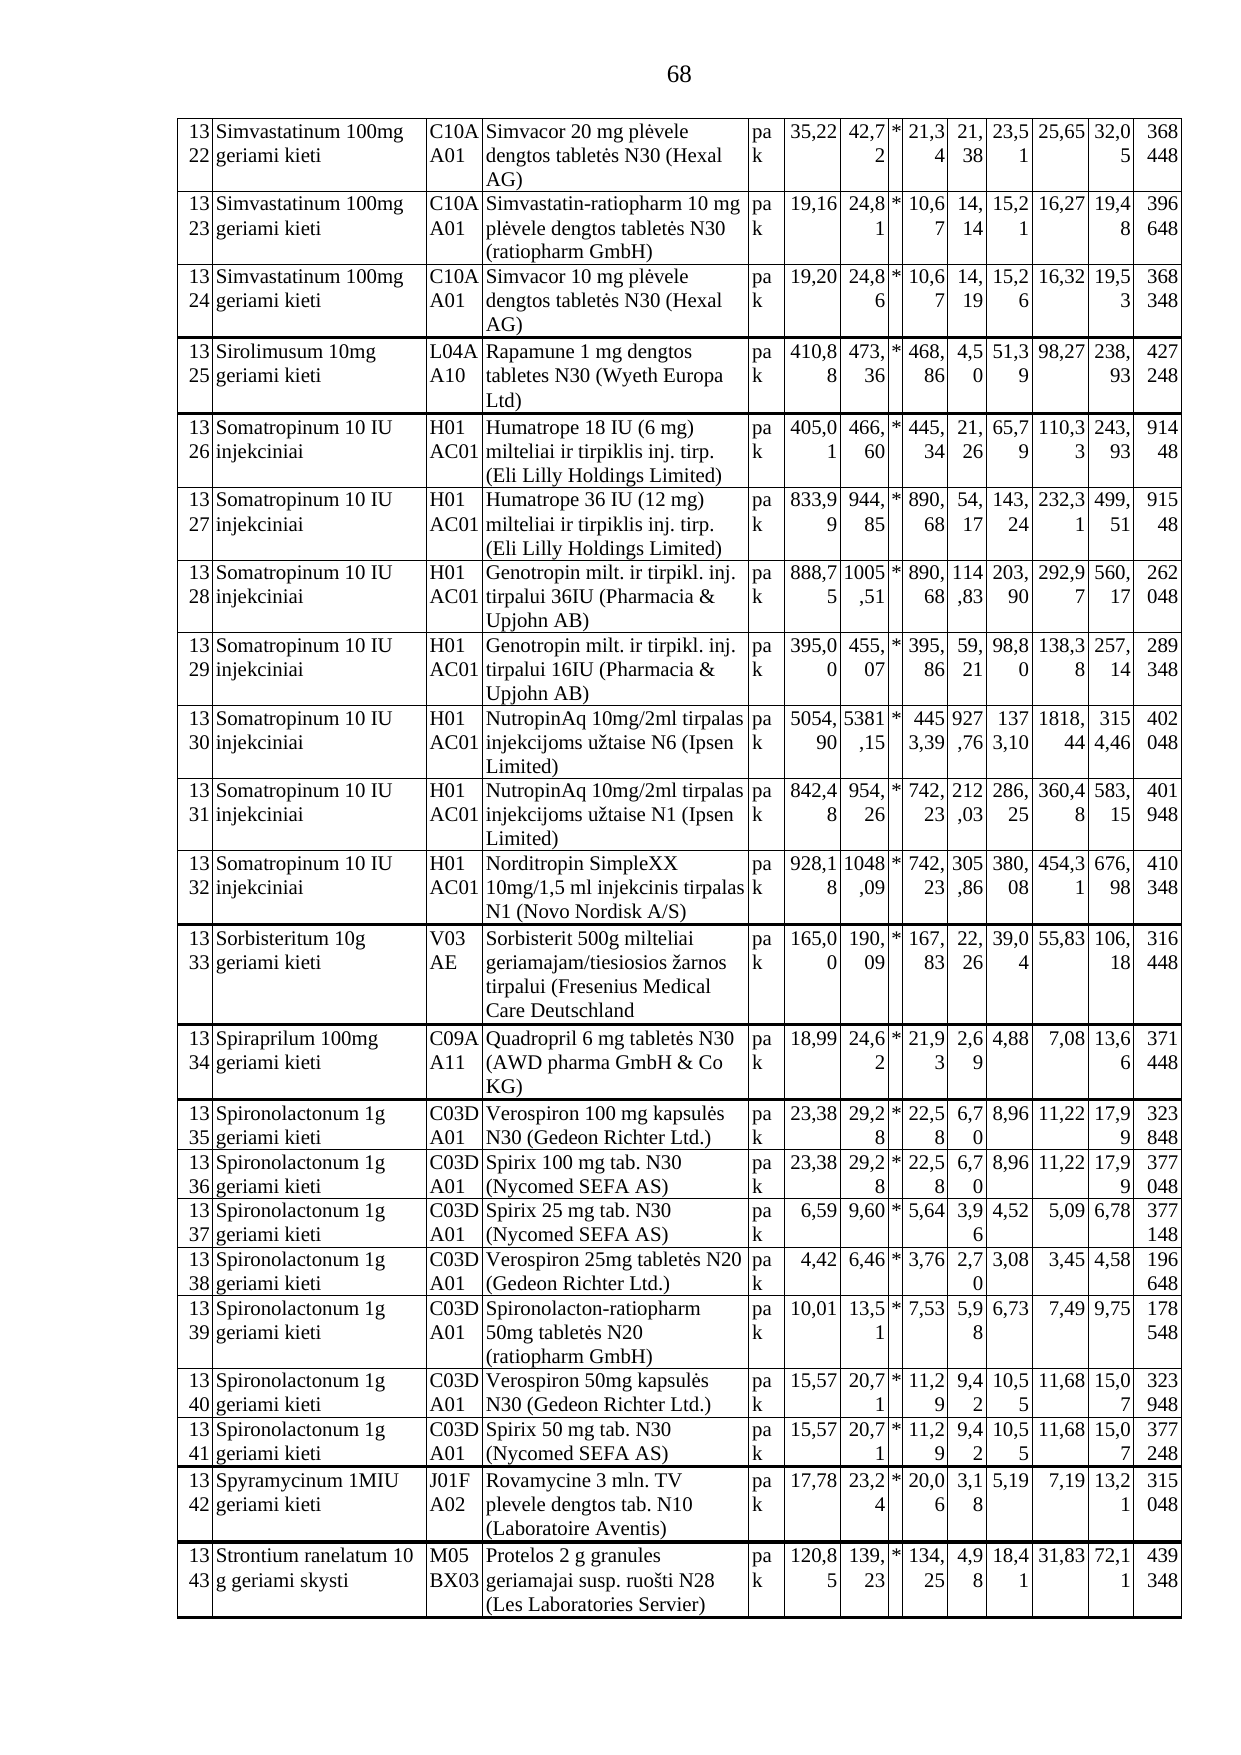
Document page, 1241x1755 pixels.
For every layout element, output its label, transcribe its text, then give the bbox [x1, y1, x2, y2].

table_cell pak [749, 1026, 784, 1098]
table_cell 11,22 [1033, 1101, 1088, 1149]
table_cell 15,26 [987, 265, 1032, 336]
table_cell 402048 [1134, 706, 1181, 778]
table_cell 7,49 [1033, 1296, 1088, 1368]
table_cell M05BX03 [427, 1544, 482, 1616]
table_cell 32,05 [1089, 119, 1133, 191]
table_cell pak [749, 1544, 784, 1616]
table_cell 4,42 [785, 1248, 840, 1295]
table_cell * [889, 633, 902, 705]
table_cell 120,85 [785, 1544, 840, 1616]
table_cell pak [749, 561, 784, 632]
table_cell 410348 [1134, 851, 1181, 923]
table_cell 1322 [178, 119, 212, 191]
table_cell * [889, 1199, 902, 1246]
table_cell 1336 [178, 1150, 212, 1198]
table_cell 51,39 [987, 339, 1032, 412]
table_cell 928,18 [785, 851, 840, 923]
table_cell 401948 [1134, 779, 1181, 850]
table_cell 25,65 [1033, 119, 1088, 191]
table_cell 10,67 [903, 192, 947, 263]
table_cell 1333 [178, 926, 212, 1022]
table_cell 377048 [1134, 1150, 1181, 1198]
table_cell Somatropinum 10 IU injekciniai [213, 779, 426, 850]
table_cell 315048 [1134, 1468, 1181, 1540]
table_cell 8,96 [987, 1150, 1032, 1198]
table_cell 842,48 [785, 779, 840, 850]
table_cell * [889, 779, 902, 850]
table_cell 262048 [1134, 561, 1181, 632]
table_cell 20,71 [841, 1369, 888, 1416]
table_cell 190,09 [841, 926, 888, 1022]
table_cell pak [749, 415, 784, 487]
table_cell 65,79 [987, 415, 1032, 487]
table_cell 17,99 [1089, 1101, 1133, 1149]
table_cell 289348 [1134, 633, 1181, 705]
table_cell 439348 [1134, 1544, 1181, 1616]
table_cell 560,17 [1089, 561, 1133, 632]
table_cell 19,16 [785, 192, 840, 263]
table_cell 1334 [178, 1026, 212, 1098]
table_cell pak [749, 1296, 784, 1368]
table_cell Sirolimusum 10mg geriami kieti [213, 339, 426, 412]
table_cell 454,31 [1033, 851, 1088, 923]
table_cell 890,68 [903, 488, 947, 559]
table_cell 23,51 [987, 119, 1032, 191]
table_cell 833,99 [785, 488, 840, 559]
table_cell Verospiron 25mg tabletės N20 (Gedeon Richter Ltd.) [483, 1248, 748, 1295]
table_cell 368448 [1134, 119, 1181, 191]
table_cell 9,60 [841, 1199, 888, 1246]
table_cell 16,27 [1033, 192, 1088, 263]
table_cell 243,93 [1089, 415, 1133, 487]
table_cell * [889, 706, 902, 778]
table_cell 3,18 [948, 1468, 986, 1540]
table_cell 473,36 [841, 339, 888, 412]
table_cell 1339 [178, 1296, 212, 1368]
table_cell 1005,51 [841, 561, 888, 632]
table_cell 17,78 [785, 1468, 840, 1540]
table_cell Simvastatin-ratiopharm 10 mg plėvele dengtos tabletės N30 (ratiopharm GmbH) [483, 192, 748, 263]
table_cell 427248 [1134, 339, 1181, 412]
table_cell * [889, 926, 902, 1022]
table_cell 165,00 [785, 926, 840, 1022]
table_cell 21,34 [903, 119, 947, 191]
table_cell C10AA01 [427, 265, 482, 336]
table_cell H01AC01 [427, 415, 482, 487]
table_cell NutropinAq 10mg/2ml tirpalas injekcijoms užtaise N6 (Ipsen Limited) [483, 706, 748, 778]
table_cell Spironolactonum 1g geriami kieti [213, 1150, 426, 1198]
table_cell Sorbisteritum 10g geriami kieti [213, 926, 426, 1022]
table_cell 22,58 [903, 1150, 947, 1198]
table_cell V03AE [427, 926, 482, 1022]
table_cell 1343 [178, 1544, 212, 1616]
table_cell pak [749, 1468, 784, 1540]
table_cell 13,51 [841, 1296, 888, 1368]
table_cell 139,23 [841, 1544, 888, 1616]
table_cell H01AC01 [427, 488, 482, 559]
table_cell H01AC01 [427, 706, 482, 778]
table_cell 1332 [178, 851, 212, 923]
table_cell * [889, 488, 902, 559]
table_cell 13,21 [1089, 1468, 1133, 1540]
table_cell pak [749, 1248, 784, 1295]
table_cell 305,86 [948, 851, 986, 923]
table_cell 5,09 [1033, 1199, 1088, 1246]
table_cell Strontium ranelatum 10 g geriami skysti [213, 1544, 426, 1616]
table_cell NutropinAq 10mg/2ml tirpalas injekcijoms užtaise N1 (Ipsen Limited) [483, 779, 748, 850]
table_cell Protelos 2 g granules geriamajai susp. ruošti N28 (Les Laboratories Servier) [483, 1544, 748, 1616]
table_cell 1326 [178, 415, 212, 487]
table_cell 5054,90 [785, 706, 840, 778]
table_cell 98,80 [987, 633, 1032, 705]
table_cell 35,22 [785, 119, 840, 191]
table_cell * [889, 265, 902, 336]
table_cell Somatropinum 10 IU injekciniai [213, 488, 426, 559]
table_cell * [889, 1544, 902, 1616]
table_cell 1325 [178, 339, 212, 412]
table_cell Simvacor 10 mg plėvele dengtos tabletės N30 (Hexal AG) [483, 265, 748, 336]
table_cell 4,50 [948, 339, 986, 412]
table_cell 257,14 [1089, 633, 1133, 705]
table_cell 11,29 [903, 1369, 947, 1416]
table_cell 7,08 [1033, 1026, 1088, 1098]
table_cell 2,69 [948, 1026, 986, 1098]
table_cell Simvastatinum 100mg geriami kieti [213, 192, 426, 263]
table_cell pak [749, 1418, 784, 1465]
table_cell 396648 [1134, 192, 1181, 263]
table_cell * [889, 1468, 902, 1540]
table_cell 395,86 [903, 633, 947, 705]
table_cell Genotropin milt. ir tirpikl. inj. tirpalui 16IU (Pharmacia & Upjohn AB) [483, 633, 748, 705]
table_cell Spirix 25 mg tab. N30 (Nycomed SEFA AS) [483, 1199, 748, 1246]
table_cell 29,28 [841, 1150, 888, 1198]
table_cell pak [749, 265, 784, 336]
table_cell 1330 [178, 706, 212, 778]
table_cell 1331 [178, 779, 212, 850]
table_cell 24,62 [841, 1026, 888, 1098]
table_cell pak [749, 1150, 784, 1198]
table_cell Spironolactonum 1g geriami kieti [213, 1369, 426, 1416]
table_cell Spirix 100 mg tab. N30 (Nycomed SEFA AS) [483, 1150, 748, 1198]
table_cell 24,81 [841, 192, 888, 263]
table_cell 323948 [1134, 1369, 1181, 1416]
table_cell 21,93 [903, 1026, 947, 1098]
table_cell 944,85 [841, 488, 888, 559]
table_cell 9,75 [1089, 1296, 1133, 1368]
table_cell 2,70 [948, 1248, 986, 1295]
table_cell 455,07 [841, 633, 888, 705]
table_cell 3,08 [987, 1248, 1032, 1295]
table_cell Spironolactonum 1g geriami kieti [213, 1296, 426, 1368]
table_cell pak [749, 1369, 784, 1416]
table_cell 7,53 [903, 1296, 947, 1368]
table_cell 91548 [1134, 488, 1181, 559]
table_cell 20,71 [841, 1418, 888, 1465]
table_cell * [889, 1296, 902, 1368]
table_cell pak [749, 119, 784, 191]
table_cell Spironolactonum 1g geriami kieti [213, 1418, 426, 1465]
table_cell 238,93 [1089, 339, 1133, 412]
table_cell 11,29 [903, 1418, 947, 1465]
table_cell 4,52 [987, 1199, 1032, 1246]
table_cell * [889, 1248, 902, 1295]
table_cell 888,75 [785, 561, 840, 632]
table_cell Rovamycine 3 mln. TV plevele dengtos tab. N10 (Laboratoire Aventis) [483, 1468, 748, 1540]
table_cell 927,76 [948, 706, 986, 778]
table_cell 178548 [1134, 1296, 1181, 1368]
table_cell 203,90 [987, 561, 1032, 632]
table_cell Verospiron 50mg kapsulės N30 (Gedeon Richter Ltd.) [483, 1369, 748, 1416]
table_cell 742,23 [903, 779, 947, 850]
table_cell 6,78 [1089, 1199, 1133, 1246]
table_cell J01FA02 [427, 1468, 482, 1540]
table_cell 91448 [1134, 415, 1181, 487]
table_cell 4,98 [948, 1544, 986, 1616]
table_cell * [889, 1026, 902, 1098]
table_cell Rapamune 1 mg dengtos tabletes N30 (Wyeth Europa Ltd) [483, 339, 748, 412]
table_cell 1373,10 [987, 706, 1032, 778]
table_cell 23,38 [785, 1150, 840, 1198]
table_cell 4453,39 [903, 706, 947, 778]
table_cell Verospiron 100 mg kapsulės N30 (Gedeon Richter Ltd.) [483, 1101, 748, 1149]
table_cell pak [749, 339, 784, 412]
table_cell 196648 [1134, 1248, 1181, 1295]
table_cell 19,48 [1089, 192, 1133, 263]
table_cell 72,11 [1089, 1544, 1133, 1616]
table_cell Humatrope 36 IU (12 mg) milteliai ir tirpiklis inj. tirp. (Eli Lilly Holdings Limited) [483, 488, 748, 559]
table_cell 4,58 [1089, 1248, 1133, 1295]
table_cell 98,27 [1033, 339, 1088, 412]
table_cell 14,19 [948, 265, 986, 336]
table_cell pak [749, 633, 784, 705]
table_cell 1337 [178, 1199, 212, 1246]
table_cell C03DA01 [427, 1296, 482, 1368]
table_cell 445,34 [903, 415, 947, 487]
table_cell 1335 [178, 1101, 212, 1149]
table_cell 13,66 [1089, 1026, 1133, 1098]
table_cell pak [749, 488, 784, 559]
table_cell 316448 [1134, 926, 1181, 1022]
table_cell 7,19 [1033, 1468, 1088, 1540]
table_cell 19,20 [785, 265, 840, 336]
table_cell H01AC01 [427, 779, 482, 850]
table_cell 59,21 [948, 633, 986, 705]
table_cell 292,97 [1033, 561, 1088, 632]
table_cell 583,15 [1089, 779, 1133, 850]
table_cell 466,60 [841, 415, 888, 487]
table_cell 114,83 [948, 561, 986, 632]
table_cell 17,99 [1089, 1150, 1133, 1198]
table_cell 499,51 [1089, 488, 1133, 559]
table_cell 212,03 [948, 779, 986, 850]
table_cell 10,55 [987, 1369, 1032, 1416]
table_cell Sorbisterit 500g milteliai geriamajam/tiesiosios žarnos tirpalui (Fresenius Medical Care Deutschland [483, 926, 748, 1022]
table_cell 371448 [1134, 1026, 1181, 1098]
table_cell 15,57 [785, 1369, 840, 1416]
table_cell 405,01 [785, 415, 840, 487]
table_cell C03DA01 [427, 1150, 482, 1198]
table_cell 31,83 [1033, 1544, 1088, 1616]
table_cell Somatropinum 10 IU injekciniai [213, 706, 426, 778]
table_cell 3,96 [948, 1199, 986, 1246]
table_cell * [889, 851, 902, 923]
table_cell H01AC01 [427, 561, 482, 632]
table_cell Spironolactonum 1g geriami kieti [213, 1101, 426, 1149]
table_cell Spironolactonum 1g geriami kieti [213, 1248, 426, 1295]
table_cell Quadropril 6 mg tabletės N30 (AWD pharma GmbH & Co KG) [483, 1026, 748, 1098]
table_cell * [889, 339, 902, 412]
table_cell 9,42 [948, 1369, 986, 1416]
table_cell 380,08 [987, 851, 1032, 923]
table_cell 19,53 [1089, 265, 1133, 336]
table_cell 106,18 [1089, 926, 1133, 1022]
table_cell 1048,09 [841, 851, 888, 923]
table_cell 16,32 [1033, 265, 1088, 336]
table_cell 21,38 [948, 119, 986, 191]
table_cell Norditropin SimpleXX 10mg/1,5 ml injekcinis tirpalas N1 (Novo Nordisk A/S) [483, 851, 748, 923]
table_cell Simvastatinum 100mg geriami kieti [213, 265, 426, 336]
table_cell 6,73 [987, 1296, 1032, 1368]
table_cell 10,55 [987, 1418, 1032, 1465]
table_cell 368348 [1134, 265, 1181, 336]
table_cell C03DA01 [427, 1248, 482, 1295]
table_cell C03DA01 [427, 1101, 482, 1149]
table_cell C03DA01 [427, 1369, 482, 1416]
table_cell Spirix 50 mg tab. N30 (Nycomed SEFA AS) [483, 1418, 748, 1465]
table_cell 5,19 [987, 1468, 1032, 1540]
table_cell 15,07 [1089, 1418, 1133, 1465]
table_cell 232,31 [1033, 488, 1088, 559]
table_cell 18,41 [987, 1544, 1032, 1616]
table_cell 3,45 [1033, 1248, 1088, 1295]
table_cell 1329 [178, 633, 212, 705]
table_cell C10AA01 [427, 119, 482, 191]
table_cell 360,48 [1033, 779, 1088, 850]
table_cell pak [749, 1101, 784, 1149]
table_cell 9,42 [948, 1418, 986, 1465]
table_cell C09AA11 [427, 1026, 482, 1098]
table_cell 468,86 [903, 339, 947, 412]
table_cell 890,68 [903, 561, 947, 632]
table_cell * [889, 1101, 902, 1149]
table_cell 6,70 [948, 1150, 986, 1198]
table_cell 323848 [1134, 1101, 1181, 1149]
table_cell C03DA01 [427, 1199, 482, 1246]
table_cell Simvastatinum 100mg geriami kieti [213, 119, 426, 191]
table_cell 742,23 [903, 851, 947, 923]
table_cell 55,83 [1033, 926, 1088, 1022]
table_cell 22,58 [903, 1101, 947, 1149]
table_cell C10AA01 [427, 192, 482, 263]
table_cell 1340 [178, 1369, 212, 1416]
table_cell 39,04 [987, 926, 1032, 1022]
table_cell 15,21 [987, 192, 1032, 263]
table_cell * [889, 561, 902, 632]
table_cell 167,83 [903, 926, 947, 1022]
table_cell Somatropinum 10 IU injekciniai [213, 851, 426, 923]
table_cell 8,96 [987, 1101, 1032, 1149]
table_cell 18,99 [785, 1026, 840, 1098]
table_cell 1328 [178, 561, 212, 632]
table_cell 3,76 [903, 1248, 947, 1295]
table_cell * [889, 1369, 902, 1416]
table_cell pak [749, 1199, 784, 1246]
table_cell 134,25 [903, 1544, 947, 1616]
table_cell H01AC01 [427, 851, 482, 923]
table_cell 110,33 [1033, 415, 1088, 487]
table_cell Spironolactonum 1g geriami kieti [213, 1199, 426, 1246]
table_cell 3154,46 [1089, 706, 1133, 778]
table_cell 6,46 [841, 1248, 888, 1295]
table_cell 1327 [178, 488, 212, 559]
table_cell 24,86 [841, 265, 888, 336]
table_cell 395,00 [785, 633, 840, 705]
table_cell 21,26 [948, 415, 986, 487]
table_cell pak [749, 851, 784, 923]
table_cell 1818,44 [1033, 706, 1088, 778]
table_cell 138,38 [1033, 633, 1088, 705]
table_cell * [889, 1150, 902, 1198]
table_cell 1324 [178, 265, 212, 336]
table_cell 286,25 [987, 779, 1032, 850]
table_cell * [889, 415, 902, 487]
table_cell L04AA10 [427, 339, 482, 412]
table_cell 954,26 [841, 779, 888, 850]
table_cell 377148 [1134, 1199, 1181, 1246]
table_cell 23,24 [841, 1468, 888, 1540]
table_cell 410,88 [785, 339, 840, 412]
table_cell Simvacor 20 mg plėvele dengtos tabletės N30 (Hexal AG) [483, 119, 748, 191]
table_cell 11,68 [1033, 1418, 1088, 1465]
table_cell 22,26 [948, 926, 986, 1022]
table_cell 20,06 [903, 1468, 947, 1540]
table_cell pak [749, 706, 784, 778]
table_cell 5381,15 [841, 706, 888, 778]
table_cell pak [749, 192, 784, 263]
table_cell 1341 [178, 1418, 212, 1465]
table_cell 676,98 [1089, 851, 1133, 923]
table_cell 15,07 [1089, 1369, 1133, 1416]
table_cell 6,59 [785, 1199, 840, 1246]
table_cell pak [749, 926, 784, 1022]
table_cell Spyramycinum 1MIU geriami kieti [213, 1468, 426, 1540]
table_cell H01AC01 [427, 633, 482, 705]
table_cell Somatropinum 10 IU injekciniai [213, 633, 426, 705]
table_cell 10,67 [903, 265, 947, 336]
table_cell 1342 [178, 1468, 212, 1540]
table_cell 11,22 [1033, 1150, 1088, 1198]
table_cell * [889, 1418, 902, 1465]
table_cell Spiraprilum 100mg geriami kieti [213, 1026, 426, 1098]
table_cell 1323 [178, 192, 212, 263]
table_cell C03DA01 [427, 1418, 482, 1465]
table_cell 23,38 [785, 1101, 840, 1149]
table_cell 143,24 [987, 488, 1032, 559]
table_cell 377248 [1134, 1418, 1181, 1465]
table_cell pak [749, 779, 784, 850]
table_cell 54,17 [948, 488, 986, 559]
table_cell 11,68 [1033, 1369, 1088, 1416]
table_cell 6,70 [948, 1101, 986, 1149]
table_cell Spironolacton-ratiopharm 50mg tabletės N20 (ratiopharm GmbH) [483, 1296, 748, 1368]
table_cell Genotropin milt. ir tirpikl. inj. tirpalui 36IU (Pharmacia & Upjohn AB) [483, 561, 748, 632]
table_cell 14,14 [948, 192, 986, 263]
table_cell * [889, 119, 902, 191]
table_cell Humatrope 18 IU (6 mg) milteliai ir tirpiklis inj. tirp. (Eli Lilly Holdings Limited) [483, 415, 748, 487]
table_cell 42,72 [841, 119, 888, 191]
table_cell * [889, 192, 902, 263]
table_cell 5,64 [903, 1199, 947, 1246]
table_cell 4,88 [987, 1026, 1032, 1098]
table_cell 15,57 [785, 1418, 840, 1465]
table_cell 5,98 [948, 1296, 986, 1368]
table_cell 10,01 [785, 1296, 840, 1368]
table_cell Somatropinum 10 IU injekciniai [213, 561, 426, 632]
table_cell 29,28 [841, 1101, 888, 1149]
table_cell Somatropinum 10 IU injekciniai [213, 415, 426, 487]
table_cell 1338 [178, 1248, 212, 1295]
